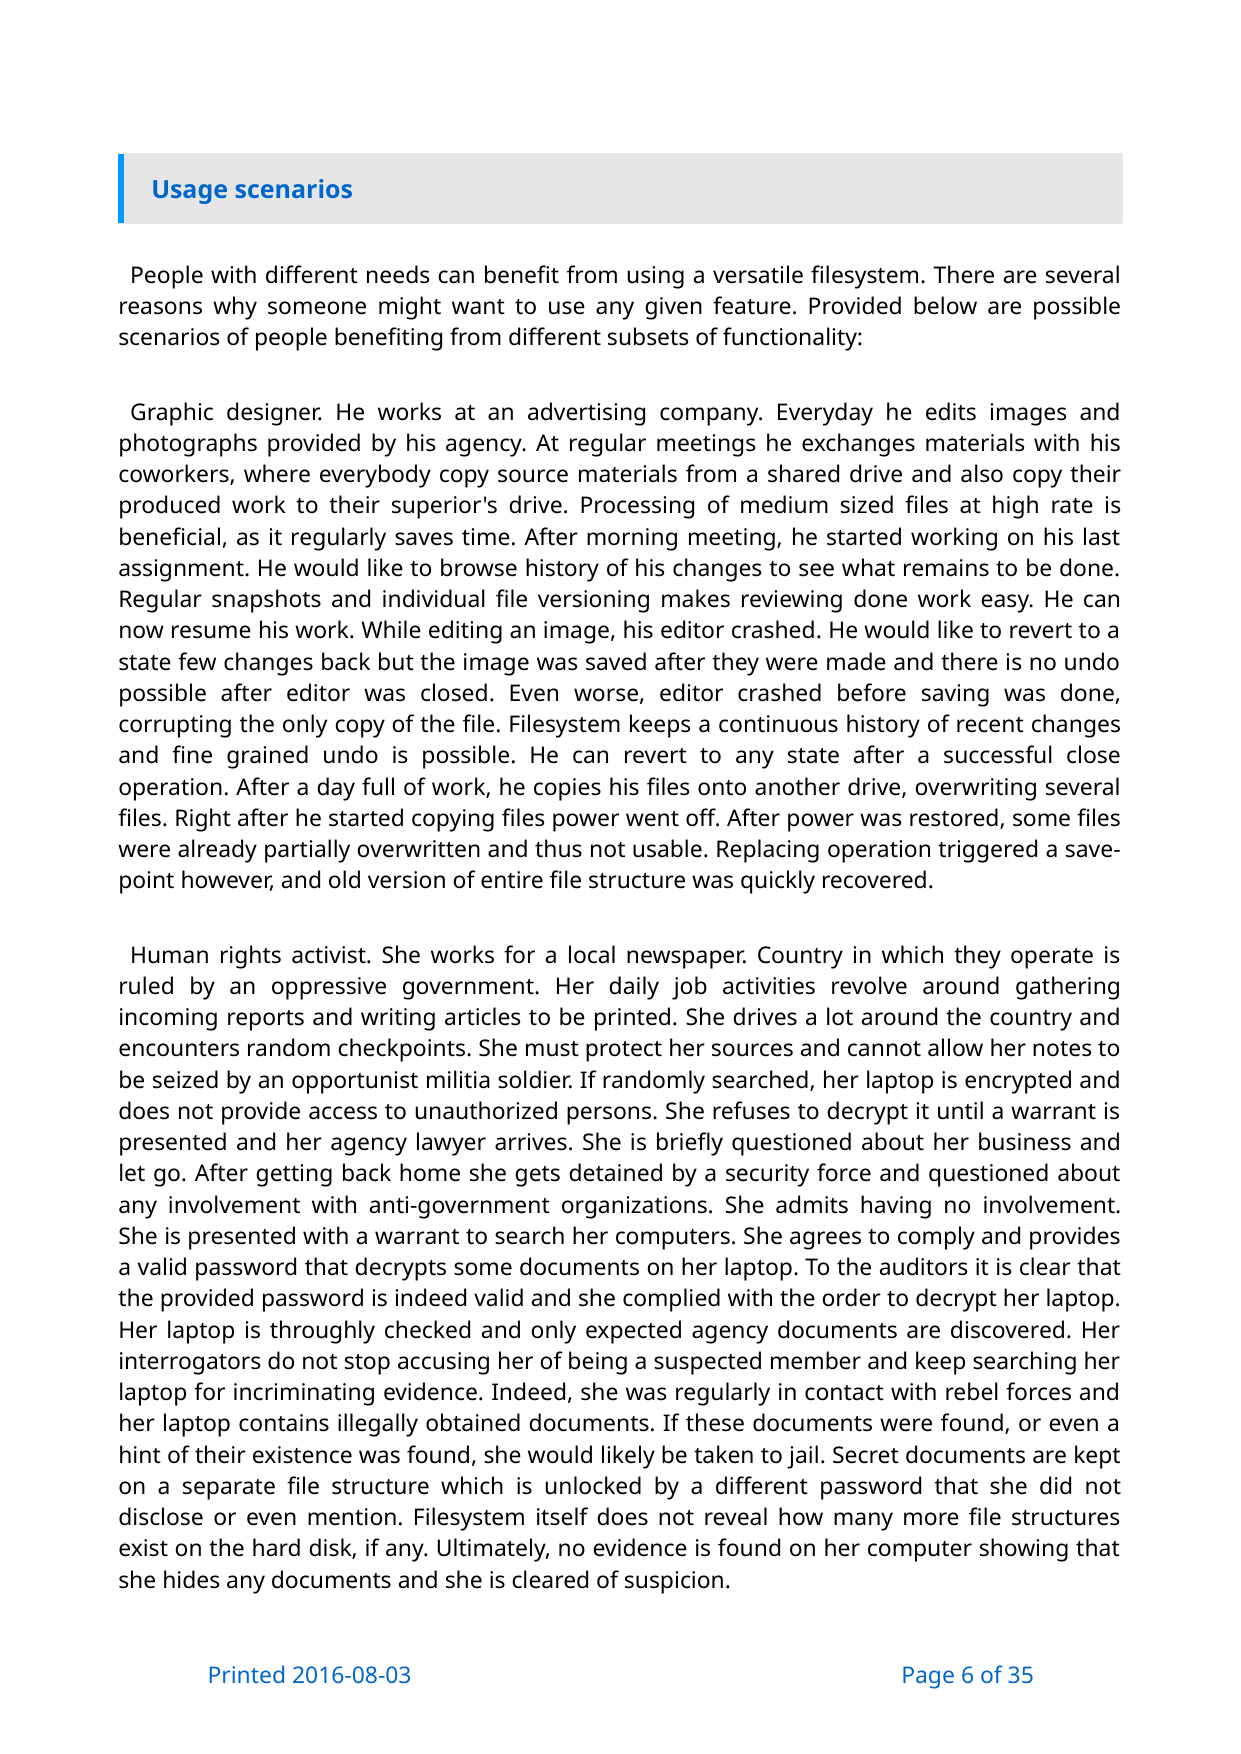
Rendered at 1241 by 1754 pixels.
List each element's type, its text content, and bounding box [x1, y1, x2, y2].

text Graphic designer. He works at an advertising company. Everyday he edits images and photographs provided by his agency. At regular meetings he exchanges materials with his coworkers, where everybody copy source materials from a shared drive and also copy their produced work to their superior's drive. Processing of medium sized files at high rate is beneficial, as it regularly saves time. After morning meeting, he started working on his last assignment. He would like to browse history of his changes to see what remains to be done. Regular snapshots and individual file versioning makes reviewing done work easy. He can now resume his work. While editing an image, his editor crashed. He would like to revert to a state few changes back but the image was saved after they were made and there is no undo possible after editor was closed. Even worse, editor crashed before saving was done, corrupting the only copy of the file. Filesystem keeps a continuous history of recent changes and fine grained undo is possible. He can revert to any state after a successful close operation. After a day full of work, he copies his files onto another drive, overwriting several files. Right after he started copying files power went off. After power was restored, some files were already partially overwritten and thus not usable. Replacing operation triggered a save-point however, and old version of entire file structure was quickly recovered. [118, 396, 1122, 896]
subtitle Usage scenarios [124, 155, 1122, 223]
text People with different needs can benefit from using a versatile filesystem. There are several reasons why someone might want to use any given feature. Provided below are possible scenarios of people benefiting from different subsets of functionality: [118, 259, 1122, 352]
text Human rights activist. She works for a local newspaper. Country in which they operate is ruled by an oppressive government. Her daily job activities revolve around gathering incoming reports and writing articles to be printed. She drives a lot around the country and encounters random checkpoints. She must protect her sources and cannot allow her notes to be seized by an opportunist militia soldier. If randomly searched, her laptop is encrypted and does not provide access to unauthorized persons. She refuses to decrypt it until a warrant is presented and her agency lawyer arrives. She is briefly questioned about her business and let go. After getting back home she gets detained by a security force and questioned about any involvement with anti-government organizations. She admits having no involvement. She is presented with a warrant to search her computers. She agrees to comply and provides a valid password that decrypts some documents on her laptop. To the auditors it is clear that the provided password is indeed valid and she complied with the order to decrypt her laptop. Her laptop is throughly checked and only expected agency documents are discovered. Her interrogators do not stop accusing her of being a suspected member and keep searching her laptop for incriminating evidence. Indeed, she was regularly in contact with rebel forces and her laptop contains illegally obtained documents. If these documents were found, or even a hint of their existence was found, she would likely be taken to jail. Secret documents are kept on a separate file structure which is unlocked by a different password that she did not disclose or even mention. Filesystem itself does not reveal how many more file structures exist on the hard disk, if any. Ultimately, no evidence is found on her computer showing that she hides any documents and she is cleared of suspicion. [118, 939, 1122, 1595]
